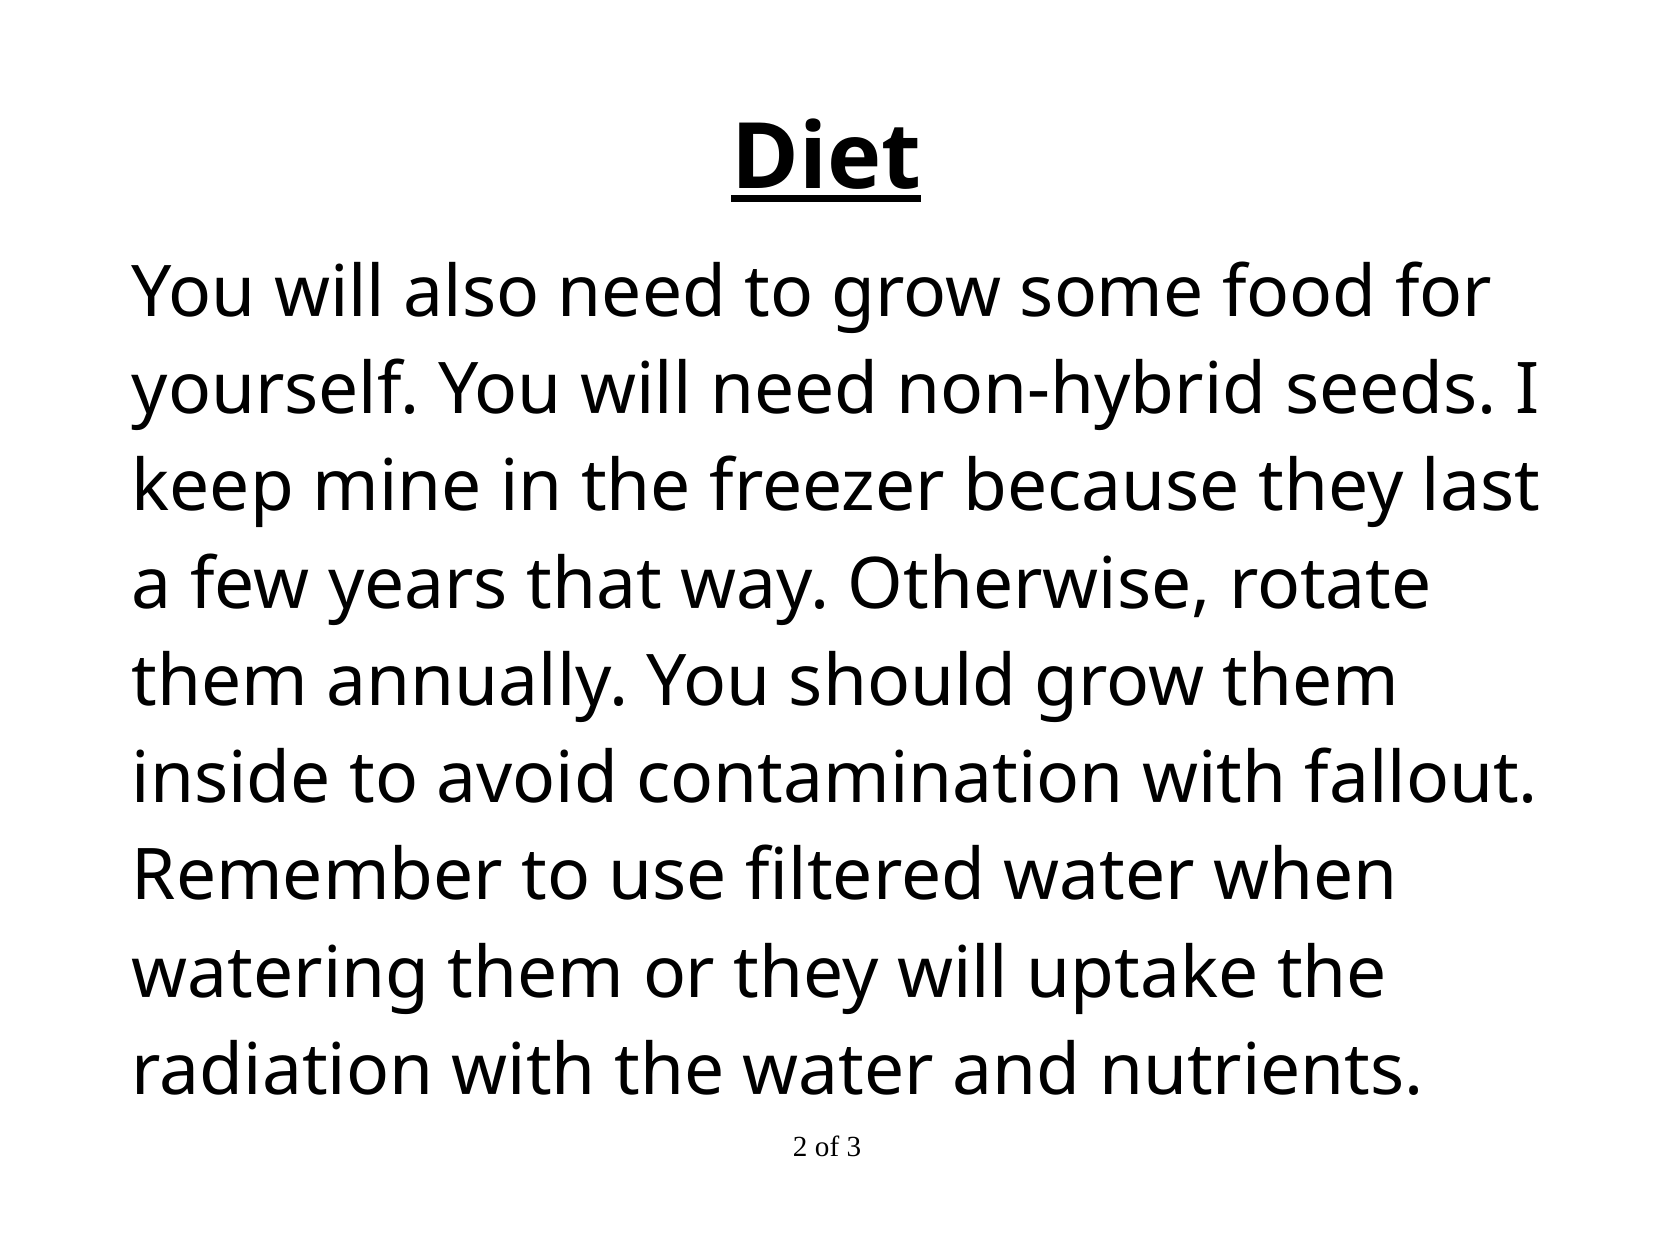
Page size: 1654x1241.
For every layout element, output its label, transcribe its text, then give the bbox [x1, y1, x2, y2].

list You will also need to grow some food for yourself. You will need non-hybrid seeds. I keep mine in the freezer because they last a few years that way. Otherwise, rotate them annually. You should grow them inside to avoid contamination with fallout. Remember to use filtered water when watering them or they will uptake the radiation with the water and nutrients. [64, 240, 1553, 1126]
title Diet [82, 49, 1571, 257]
